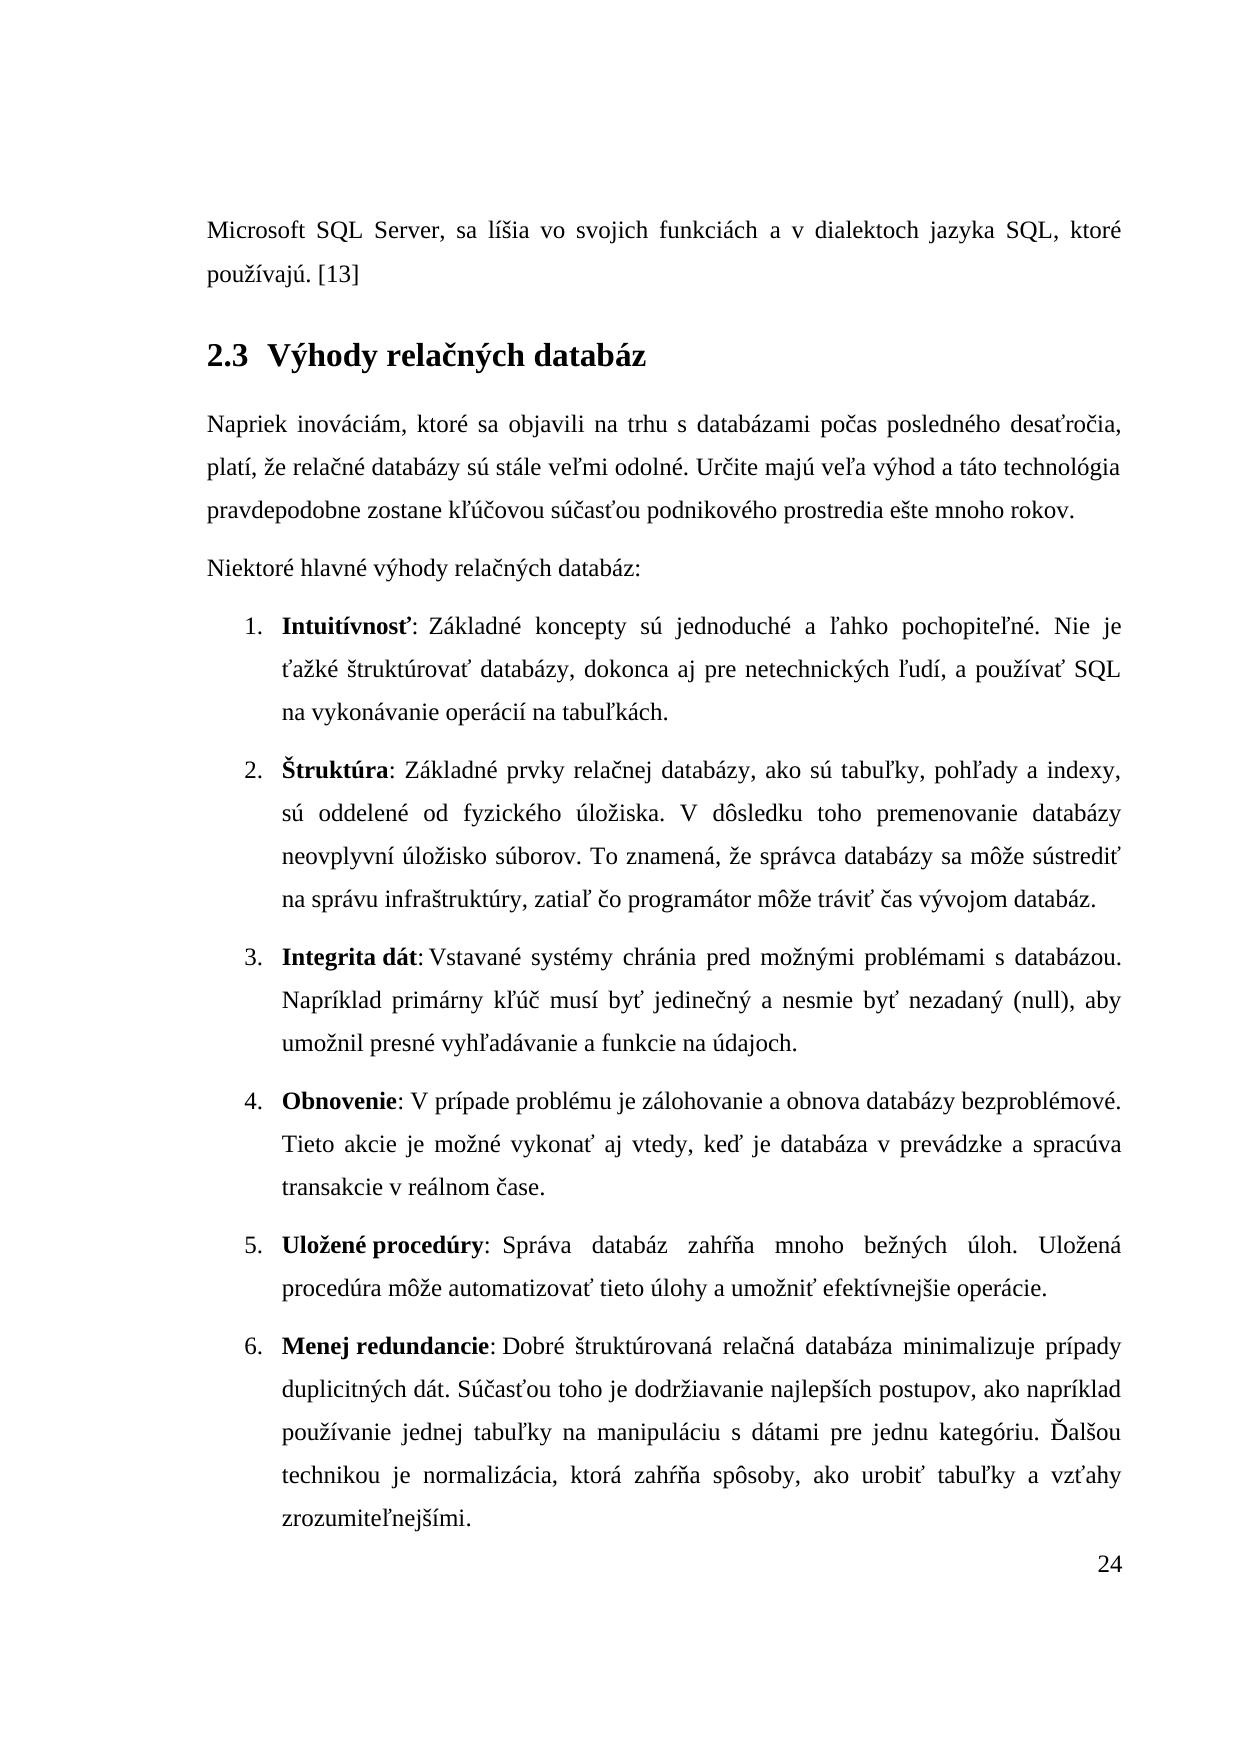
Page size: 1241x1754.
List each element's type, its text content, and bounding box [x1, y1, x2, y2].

list Štruktúra: Základné prvky relačnej databázy, ako sú tabuľky, pohľady a indexy, sú oddelené od fyzického úložiska. V dôsledku toho premenovanie databázy neovplyvní úložisko súborov. To znamená, že správca databázy sa môže sústrediť na správu infraštruktúry, zatiaľ čo programátor môže tráviť čas vývojom databáz. [244, 755, 1122, 913]
text Microsoft SQL Server, sa líšia vo svojich funkciách a v dialektoch jazyka SQL, ktoré používajú. [13] [207, 216, 1122, 287]
list Uložené procedúry: Správa databáz zahŕňa mnoho bežných úloh. Uložená procedúra môže automatizovať tieto úlohy a umožniť efektívnejšie operácie. [244, 1230, 1122, 1302]
list Napriek inováciám, ktoré sa objavili na trhu s databázami počas posledného desaťročia, platí, že relačné databázy sú stále veľmi odolné. Určite majú veľa výhod a táto technológia pravdepodobne zostane kľúčovou súčasťou podnikového prostredia ešte mnoho rokov. [207, 409, 1122, 524]
list Obnovenie: V prípade problému je zálohovanie a obnova databázy bezproblémové. Tieto akcie je možné vykonať aj vtedy, keď je databáza v prevádzke a spracúva transakcie v reálnom čase. [244, 1086, 1122, 1201]
list Niektoré hlavné výhody relačných databáz: [207, 553, 1122, 582]
list Menej redundancie: Dobré štruktúrovaná relačná databáza minimalizuje prípady duplicitných dát. Súčasťou toho je dodržiavanie najlepších postupov, ako napríklad používanie jednej tabuľky na manipuláciu s dátami pre jednu kategóriu. Ďalšou technikou je normalizácia, ktorá zahŕňa spôsoby, ako urobiť tabuľky a vzťahy zrozumiteľnejšími. [244, 1331, 1122, 1532]
list Intuitívnosť: Základné koncepty sú jednoduché a ľahko pochopiteľné. Nie je ťažké štruktúrovať databázy, dokonca aj pre netechnických ľudí, a používať SQL na vykonávanie operácií na tabuľkách. [244, 611, 1122, 726]
list Integrita dát: Vstavané systémy chránia pred možnými problémami s databázou. Napríklad primárny kľúč musí byť jedinečný a nesmie byť nezadaný (null), aby umožnil presné vyhľadávanie a funkcie na údajoch. [244, 942, 1122, 1057]
subtitle Výhody relačných databáz [207, 335, 1122, 373]
